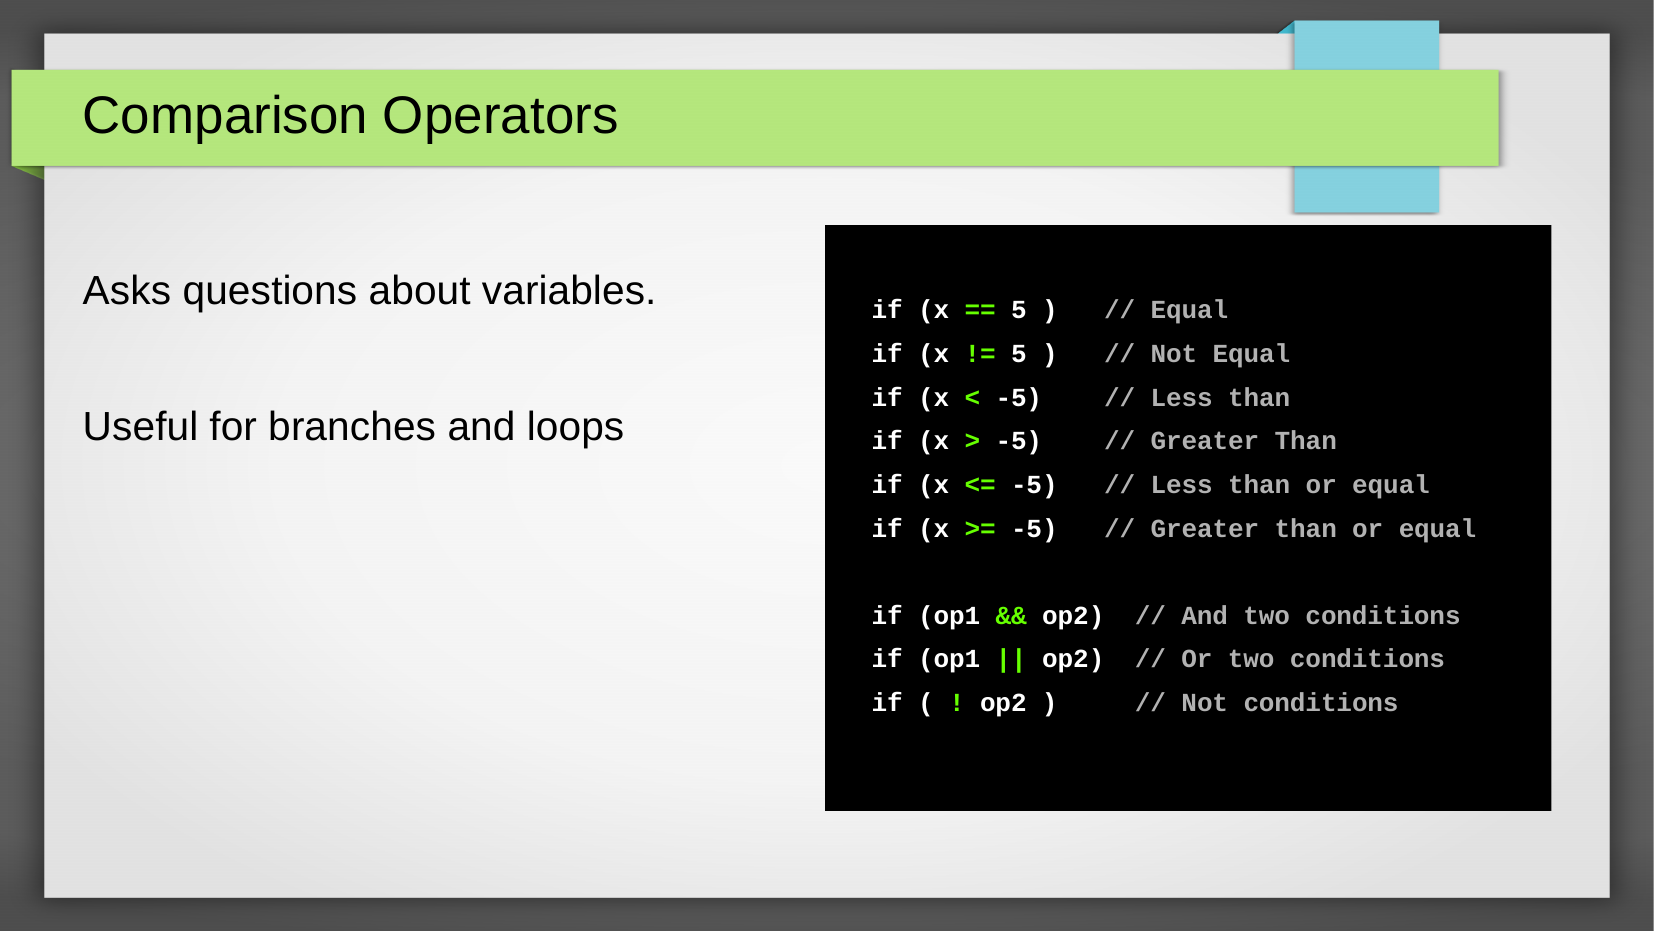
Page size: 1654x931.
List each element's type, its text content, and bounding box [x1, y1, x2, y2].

picture [0, 0, 1654, 931]
title Comparison Operators [82, 70, 1264, 160]
list if (x == 5 ) // Equal if (x != 5 ) // Not Equal if (x < -5) // Less than if (x > -5) // Greater Than if (x <= -5) // Less than or equal if (x >= -5) // Greater than or equal if (op1 && op2) // And two conditions if (op1 || op2) // Or two conditions if ( ! op2 ) // Not conditions [825, 225, 1552, 811]
list Asks questions about variables. Useful for branches and loops [82, 221, 809, 761]
